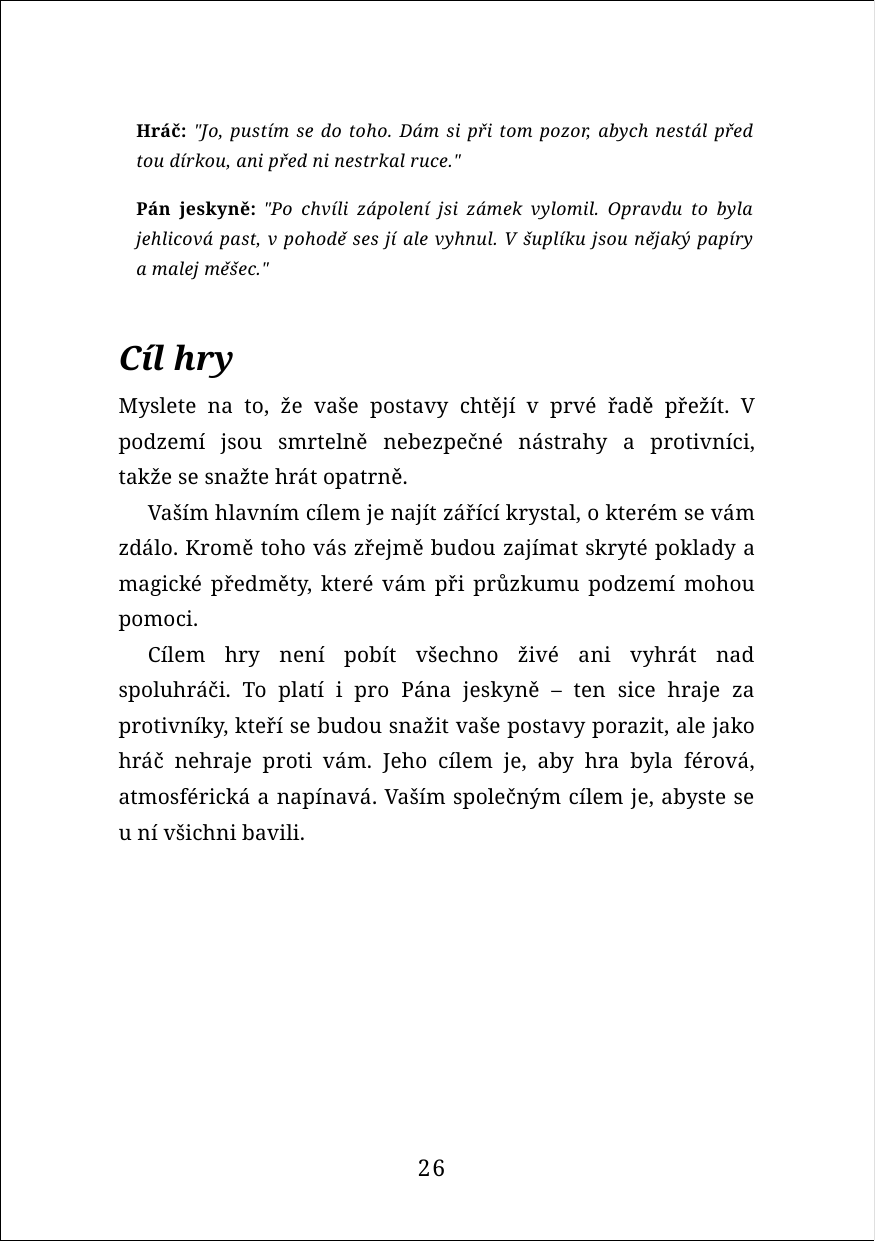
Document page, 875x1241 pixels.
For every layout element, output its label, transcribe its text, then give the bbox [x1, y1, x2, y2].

subtitle Cíl hry [118, 334, 756, 380]
text Myslete na to, že vaše postavy chtějí v prvé řadě přežít. V podzemí jsou smrtelně nebezpečné nástrahy a protivníci, takže se snažte hrát opatrně. Vaším hlavním cílem je najít zářící krystal, o kterém se vám zdálo. Kromě toho vás zřejmě budou zajímat skryté poklady a magické předměty, které vám při průzkumu podzemí mohou pomoci. Cílem hry není pobít všechno živé ani vyhrát nad spoluhráči. To platí i pro Pána jeskyně – ten sice hraje za protivníky, kteří se budou snažit vaše postavy porazit, ale jako hráč nehraje proti vám. Jeho cílem je, aby hra byla férová, atmosférická a napínavá. Vaším společným cílem je, abyste se u ní všichni bavili. [118, 391, 756, 846]
text Pán jeskyně: "Po chvíli zápolení jsi zámek vylomil. Opravdu to byla jehlicová past, v pohodě ses jí ale vyhnul. V šuplíku jsou nějaký papíry a malej měšec." [136, 196, 756, 281]
text Hráč: "Jo, pustím se do toho. Dám si při tom pozor, abych nestál před tou dírkou, ani před ni nestrkal ruce." [136, 118, 756, 173]
